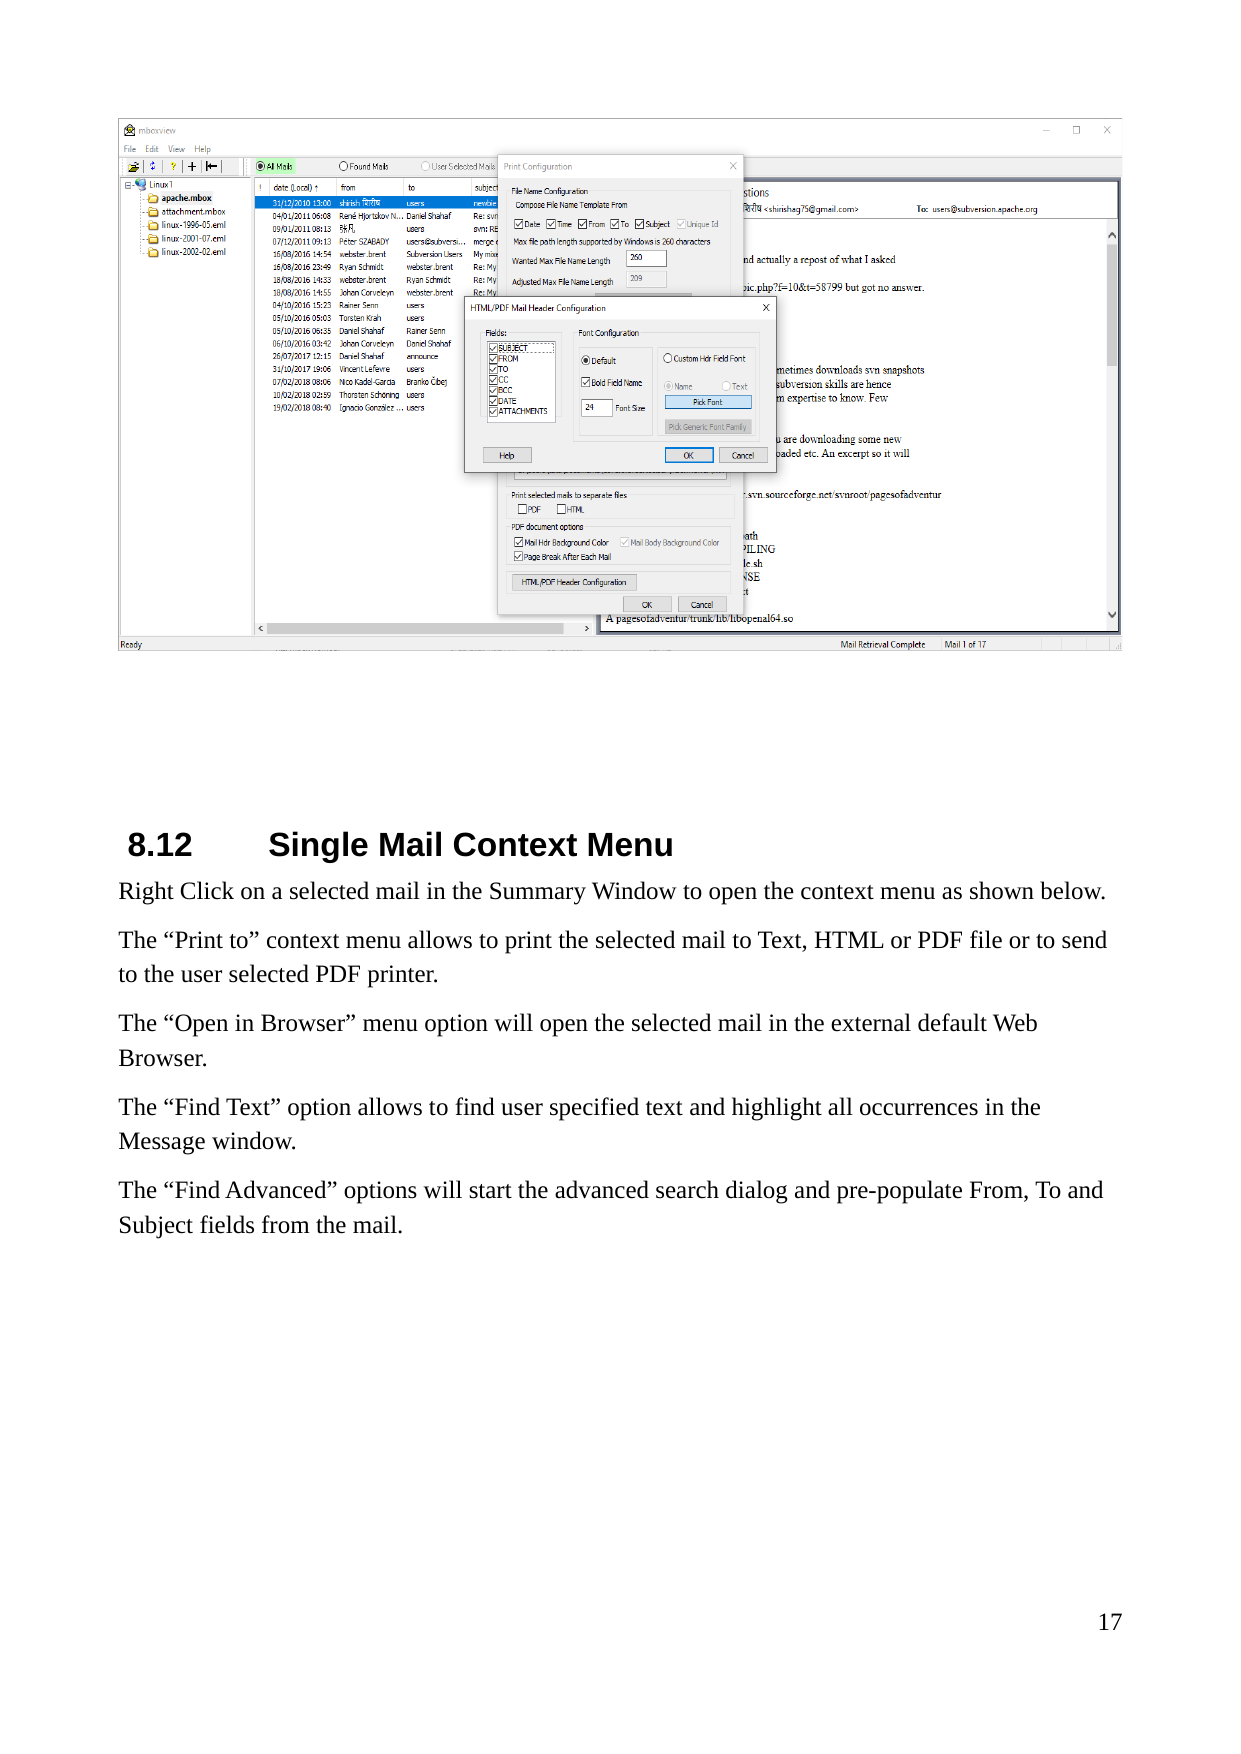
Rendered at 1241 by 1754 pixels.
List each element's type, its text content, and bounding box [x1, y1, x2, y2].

text The “Open in Browser” menu option will open the selected mail in the external default Web Browser. [118, 1008, 1122, 1072]
subtitle Single Mail Context Menu [118, 825, 1122, 863]
text The “Find Advanced” options will start the advanced search dialog and pre-populate From, To and Subject fields from the mail. [118, 1176, 1122, 1239]
text The “Print to” context menu allows to print the selected mail to Text, HTML or PDF file or to send to the user selected PDF printer. [118, 925, 1122, 988]
text Right Click on a selected mail in the Summary Window to open the context menu as shown below. [118, 876, 1122, 904]
text The “Find Text” option allows to find user specified text and highlight all occurrences in the Message window. [118, 1092, 1122, 1155]
picture [118, 118, 1123, 651]
